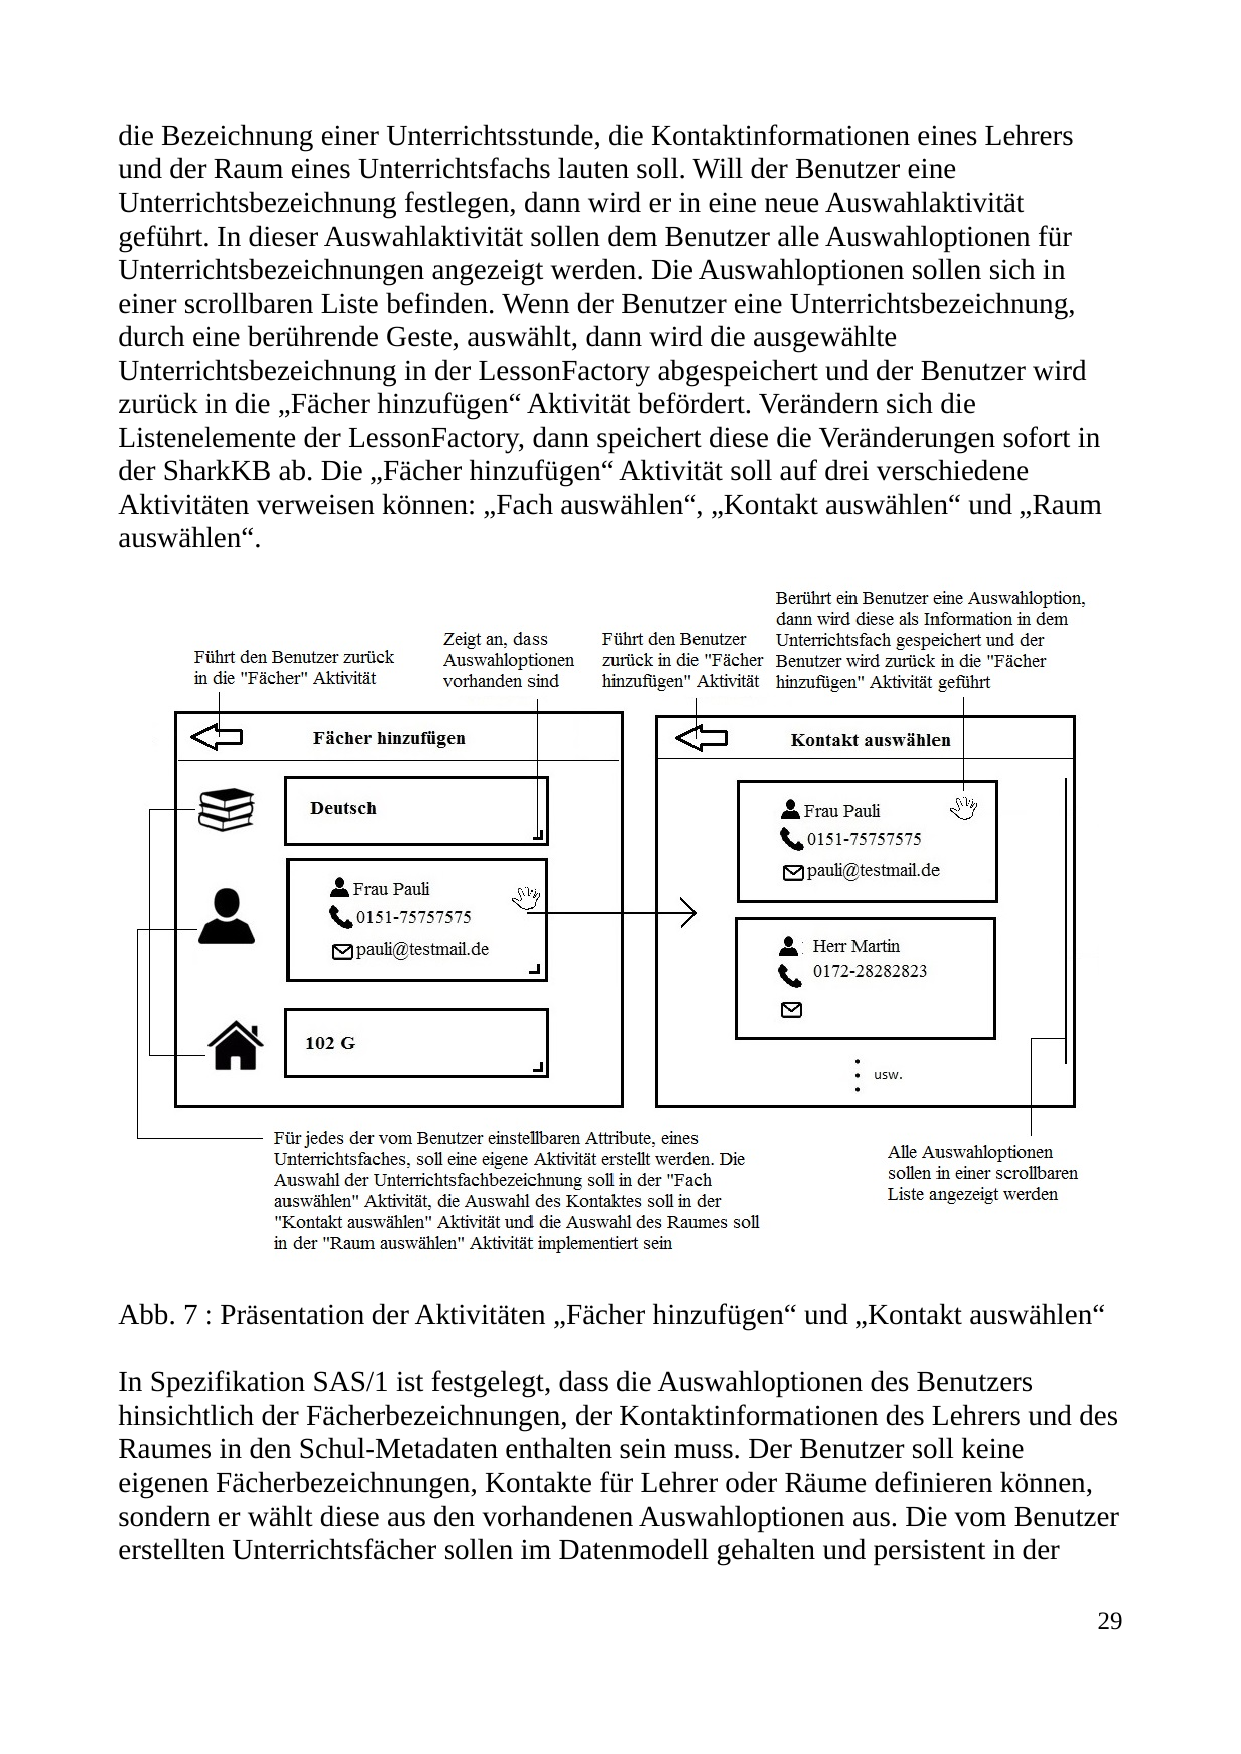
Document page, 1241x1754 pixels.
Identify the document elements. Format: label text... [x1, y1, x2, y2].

text Abb. 7 : Präsentation der Aktivitäten „Fächer hinzufügen“ und „Kontakt auswählen“ [118, 1297, 1122, 1331]
picture [128, 577, 1099, 1264]
text die Bezeichnung einer Unterrichtsstunde, die Kontaktinformationen eines Lehrers und der Raum eines Unterrichtsfachs lauten soll. Will der Benutzer eine Unterrichtsbezeichnung festlegen, dann wird er in eine neue Auswahlaktivität geführt. In dieser Auswahlaktivität sollen dem Benutzer alle Auswahloptionen für Unterrichtsbezeichnungen angezeigt werden. Die Auswahloptionen sollen sich in einer scrollbaren Liste befinden. Wenn der Benutzer eine Unterrichtsbezeichnung, durch eine berührende Geste, auswählt, dann wird die ausgewählte Unterrichtsbezeichnung in der LessonFactory abgespeichert und der Benutzer wird zurück in die „Fächer hinzufügen“ Aktivität befördert. Verändern sich die Listenelemente der LessonFactory, dann speichert diese die Veränderungen sofort in der SharkKB ab. Die „Fächer hinzufügen“ Aktivität soll auf drei verschiedene Aktivitäten verweisen können: „Fach auswählen“, „Kontakt auswählen“ und „Raum auswählen“. [118, 118, 1122, 554]
text In Spezifikation SAS/1 ist festgelegt, dass die Auswahloptionen des Benutzers hinsichtlich der Fächerbezeichnungen, der Kontaktinformationen des Lehrers und des Raumes in den Schul-Metadaten enthalten sein muss. Der Benutzer soll keine eigenen Fächerbezeichnungen, Kontakte für Lehrer oder Räume definieren können, sondern er wählt diese aus den vorhandenen Auswahloptionen aus. Die vom Benutzer erstellten Unterrichtsfächer sollen im Datenmodell gehalten und persistent in der [118, 1364, 1122, 1566]
